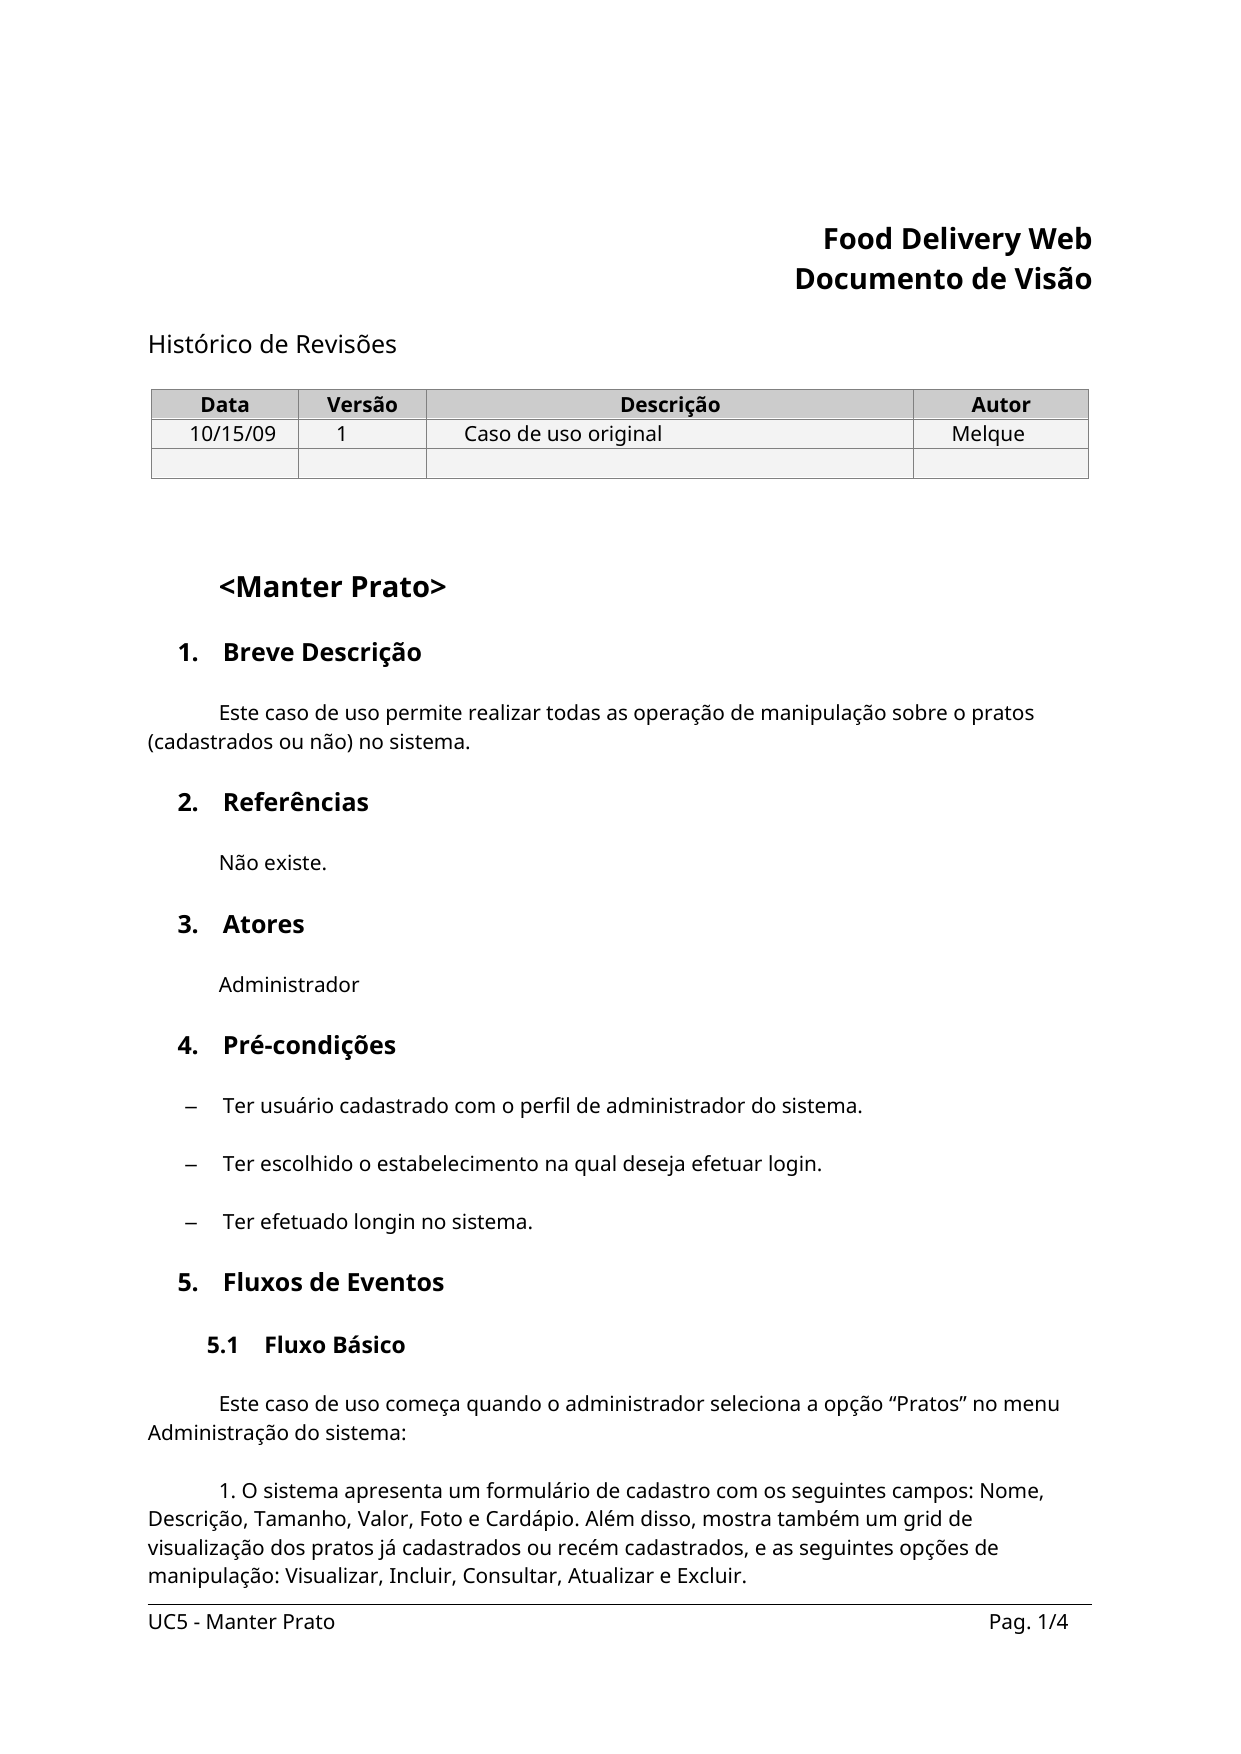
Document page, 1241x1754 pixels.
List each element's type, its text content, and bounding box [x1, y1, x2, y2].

text Este caso de uso começa quando o administrador seleciona a opção “Pratos” no menu Administração do sistema: [148, 1389, 1092, 1446]
table_cell [427, 449, 913, 477]
text Não existe. [148, 848, 1092, 877]
text Histórico de Revisões [148, 326, 1092, 361]
text Este caso de uso permite realizar todas as operação de manipulação sobre o pratos (cadastrados ou não) no sistema. [148, 698, 1092, 755]
table_cell [152, 449, 298, 477]
table_cell [299, 449, 426, 477]
table_cell 1 [299, 420, 426, 448]
table_header Autor [914, 390, 1088, 418]
text 1. O sistema apresenta um formulário de cadastro com os seguintes campos: Nome, Descrição, Tamanho, Valor, Foto e Cardápio. Além disso, mostra também um grid de visualização dos pratos já cadastrados ou recém cadastrados, e as seguintes opções de manipulação: Visualizar, Incluir, Consultar, Atualizar e Excluir. [148, 1476, 1092, 1589]
subtitle Pré-condições [148, 1028, 1092, 1062]
text Documento de Visão [185, 258, 1092, 298]
text Food Delivery Web [148, 219, 1092, 258]
subtitle Fluxo Básico [177, 1329, 1092, 1360]
table_header Data [152, 390, 298, 418]
text Administrador [148, 970, 1092, 998]
text <Manter Prato> [148, 566, 1092, 606]
table_header Descrição [427, 390, 913, 418]
table_cell [914, 449, 1088, 477]
table_header Versão [299, 390, 426, 418]
list Ter escolhido o estabelecimento na qual deseja efetuar login. [185, 1149, 1092, 1178]
table_cell Caso de uso original [427, 420, 913, 448]
table_cell Melque [914, 420, 1088, 448]
list Ter efetuado longin no sistema. [185, 1207, 1092, 1236]
list Ter usuário cadastrado com o perfil de administrador do sistema. [185, 1091, 1092, 1120]
subtitle Breve Descrição [148, 635, 1092, 669]
subtitle Fluxos de Eventos [148, 1265, 1092, 1299]
subtitle Referências [148, 785, 1092, 819]
table_cell 15/10/09 [152, 420, 298, 448]
subtitle Atores [148, 906, 1092, 940]
